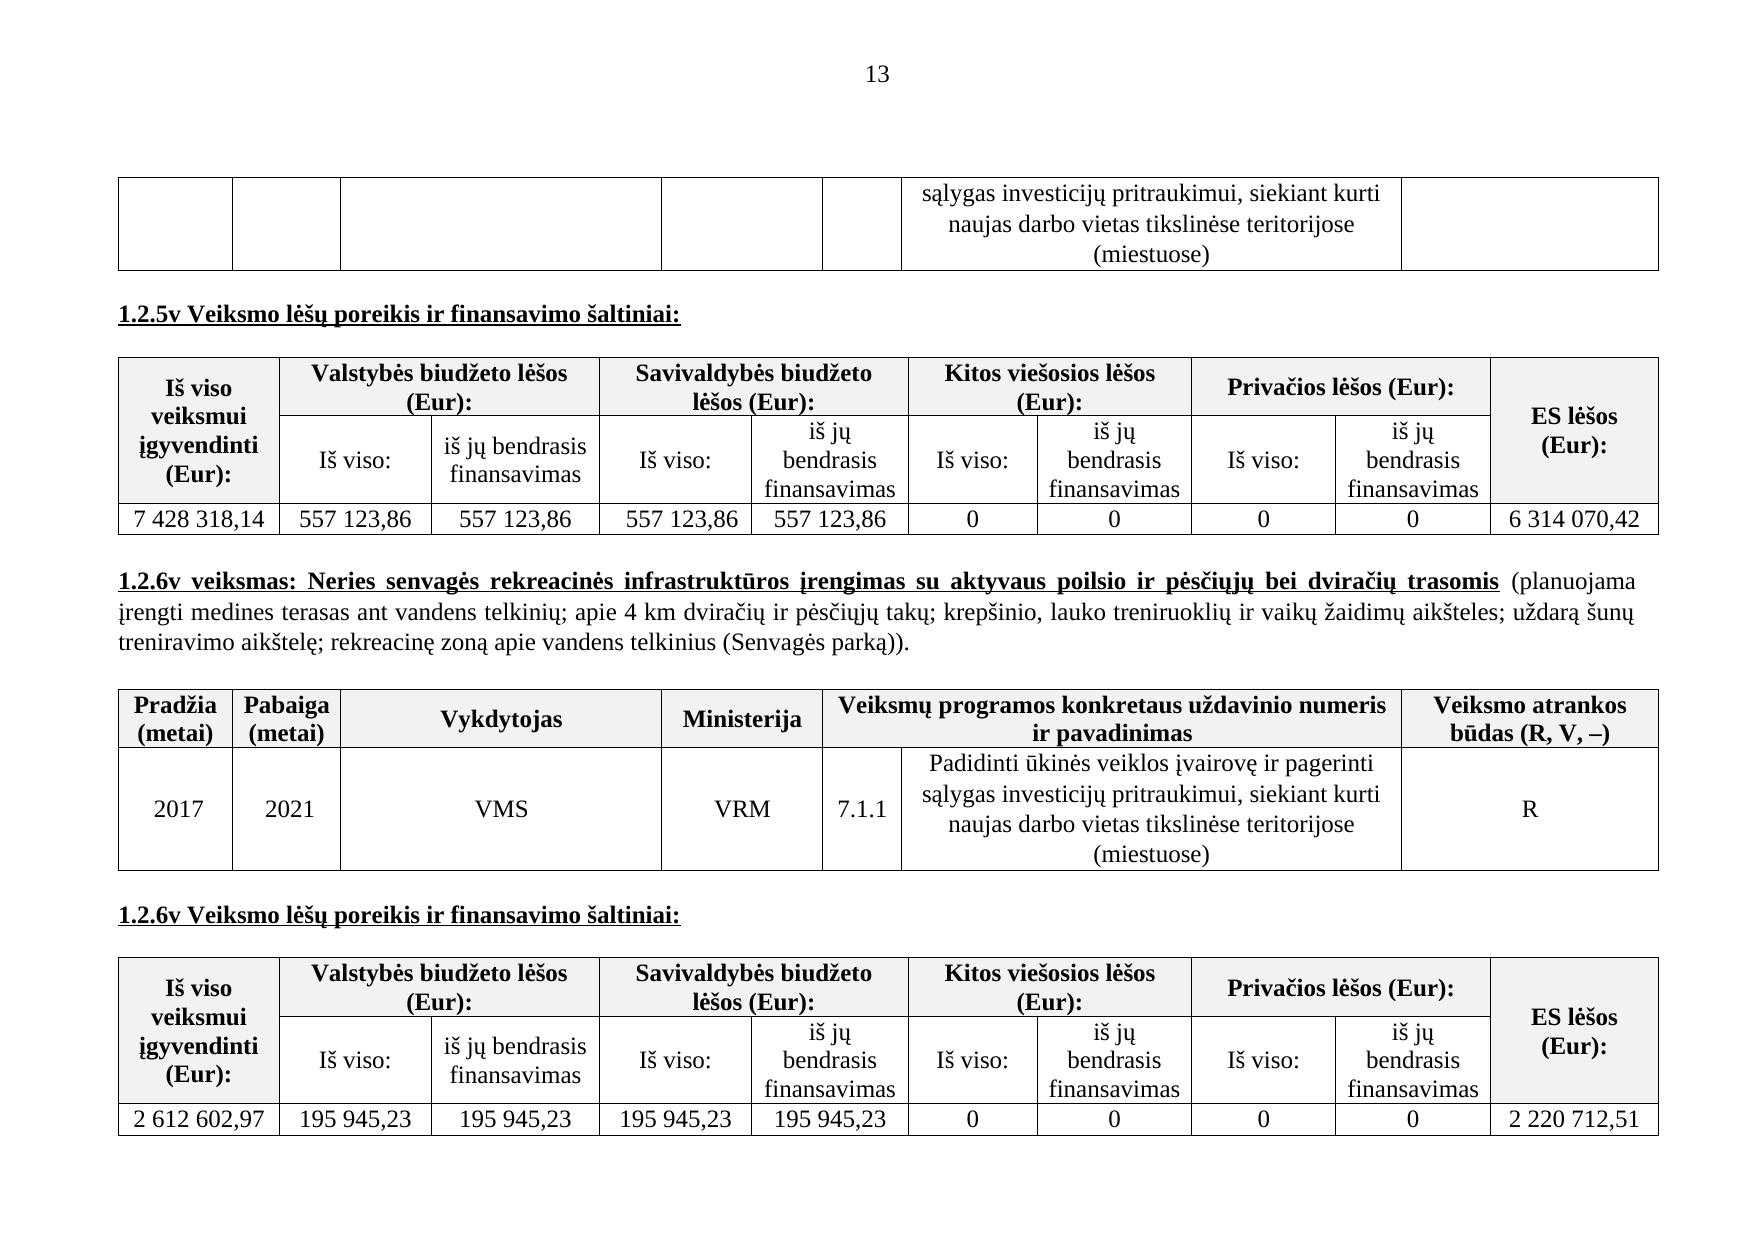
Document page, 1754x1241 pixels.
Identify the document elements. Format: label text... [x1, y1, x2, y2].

table_cell Iš viso: [600, 416, 751, 503]
table_cell iš jų bendrasis finansavimas [1038, 416, 1191, 503]
table_cell 557 123,86 [280, 504, 431, 534]
table_cell 7 428 318,14 [119, 504, 279, 534]
table_header Valstybės biudžeto lėšos (Eur): [280, 358, 599, 415]
table_cell 0 [1192, 1104, 1335, 1134]
table_header Iš viso veiksmui įgyvendinti (Eur): [119, 358, 279, 503]
table_cell iš jų bendrasis finansavimas [1336, 416, 1490, 503]
table_header Kitos viešosios lėšos (Eur): [909, 958, 1191, 1016]
table_header Pabaiga (metai) [233, 690, 340, 747]
table_cell iš jų bendrasis finansavimas [432, 1017, 599, 1103]
table_cell iš jų bendrasis finansavimas [1336, 1017, 1490, 1103]
table_header Veiksmų programos konkretaus uždavinio numeris ir pavadinimas [823, 690, 1401, 747]
table_header ES lėšos (Eur): [1491, 358, 1658, 503]
table_cell [233, 178, 340, 269]
table_header Vykdytojas [341, 690, 661, 747]
table_cell [1402, 178, 1658, 269]
table_header Pradžia (metai) [119, 690, 232, 747]
table_cell 2017 [119, 748, 232, 870]
table_cell iš jų bendrasis finansavimas [1038, 1017, 1191, 1103]
table_cell 0 [1038, 1104, 1191, 1134]
table_cell 2 612 602,97 [119, 1104, 279, 1134]
table_cell 7.1.1 [823, 748, 901, 870]
table_cell [662, 178, 822, 269]
table_cell Iš viso: [909, 1017, 1037, 1103]
table_cell 557 123,86 [600, 504, 751, 534]
table_header Veiksmo atrankos būdas (R, V, –) [1402, 690, 1658, 747]
table_cell 2 220 712,51 [1491, 1104, 1658, 1134]
table_cell [341, 178, 661, 269]
table_header Savivaldybės biudžeto lėšos (Eur): [600, 958, 908, 1016]
text 1.2.6v veiksmas: Neries senvagės rekreacinės infrastruktūros įrengimas su aktyvaus poilsio ir pėsčiųjų bei dviračių trasomis (planuojama įrengti medines terasas ant vandens telkinių; apie 4 km dviračių ir pėsčiųjų takų; krepšinio, lauko treniruoklių ir vaikų žaidimų aikšteles; uždarą šunų treniravimo aikštelę; rekreacinę zoną apie vandens telkinius (Senvagės parką)). [118, 566, 1636, 656]
table_cell 195 945,23 [280, 1104, 431, 1134]
table_cell Padidinti ūkinės veiklos įvairovę ir pagerinti sąlygas investicijų pritraukimui, siekiant kurti naujas darbo vietas tikslinėse teritorijose (miestuose) [902, 748, 1401, 870]
table_header ES lėšos (Eur): [1491, 958, 1658, 1103]
table_cell 0 [909, 504, 1037, 534]
table_header Kitos viešosios lėšos (Eur): [909, 358, 1191, 415]
table_cell R [1402, 748, 1658, 870]
table_cell 0 [1336, 1104, 1490, 1134]
table_header Privačios lėšos (Eur): [1192, 958, 1490, 1016]
text 1.2.6v Veiksmo lėšų poreikis ir finansavimo šaltiniai: [118, 900, 1636, 928]
table_cell 195 945,23 [432, 1104, 599, 1134]
table_cell 0 [1336, 504, 1490, 534]
table_cell Iš viso: [909, 416, 1037, 503]
table_cell 6 314 070,42 [1491, 504, 1658, 534]
table_cell Iš viso: [280, 1017, 431, 1103]
table_cell 557 123,86 [432, 504, 599, 534]
table_cell 195 945,23 [600, 1104, 751, 1134]
table_cell VMS [341, 748, 661, 870]
text 1.2.5v Veiksmo lėšų poreikis ir finansavimo šaltiniai: [118, 299, 1636, 328]
table_header Savivaldybės biudžeto lėšos (Eur): [600, 358, 908, 415]
table_cell Iš viso: [1192, 416, 1335, 503]
table_cell [823, 178, 901, 269]
table_cell iš jų bendrasis finansavimas [752, 416, 908, 503]
table_cell 195 945,23 [752, 1104, 908, 1134]
table_cell Iš viso: [600, 1017, 751, 1103]
table_cell 0 [909, 1104, 1037, 1134]
table_cell iš jų bendrasis finansavimas [752, 1017, 908, 1103]
table_cell Iš viso: [1192, 1017, 1335, 1103]
table_cell VRM [662, 748, 822, 870]
table_cell 0 [1038, 504, 1191, 534]
table_cell iš jų bendrasis finansavimas [432, 416, 599, 503]
table_cell [119, 178, 232, 269]
table_cell sąlygas investicijų pritraukimui, siekiant kurti naujas darbo vietas tikslinėse teritorijose (miestuose) [902, 178, 1401, 269]
table_cell 557 123,86 [752, 504, 908, 534]
table_header Privačios lėšos (Eur): [1192, 358, 1490, 415]
table_header Iš viso veiksmui įgyvendinti (Eur): [119, 958, 279, 1103]
table_cell 2021 [233, 748, 340, 870]
table_cell Iš viso: [280, 416, 431, 503]
table_cell 0 [1192, 504, 1335, 534]
table_header Ministerija [662, 690, 822, 747]
table_header Valstybės biudžeto lėšos (Eur): [280, 958, 599, 1016]
